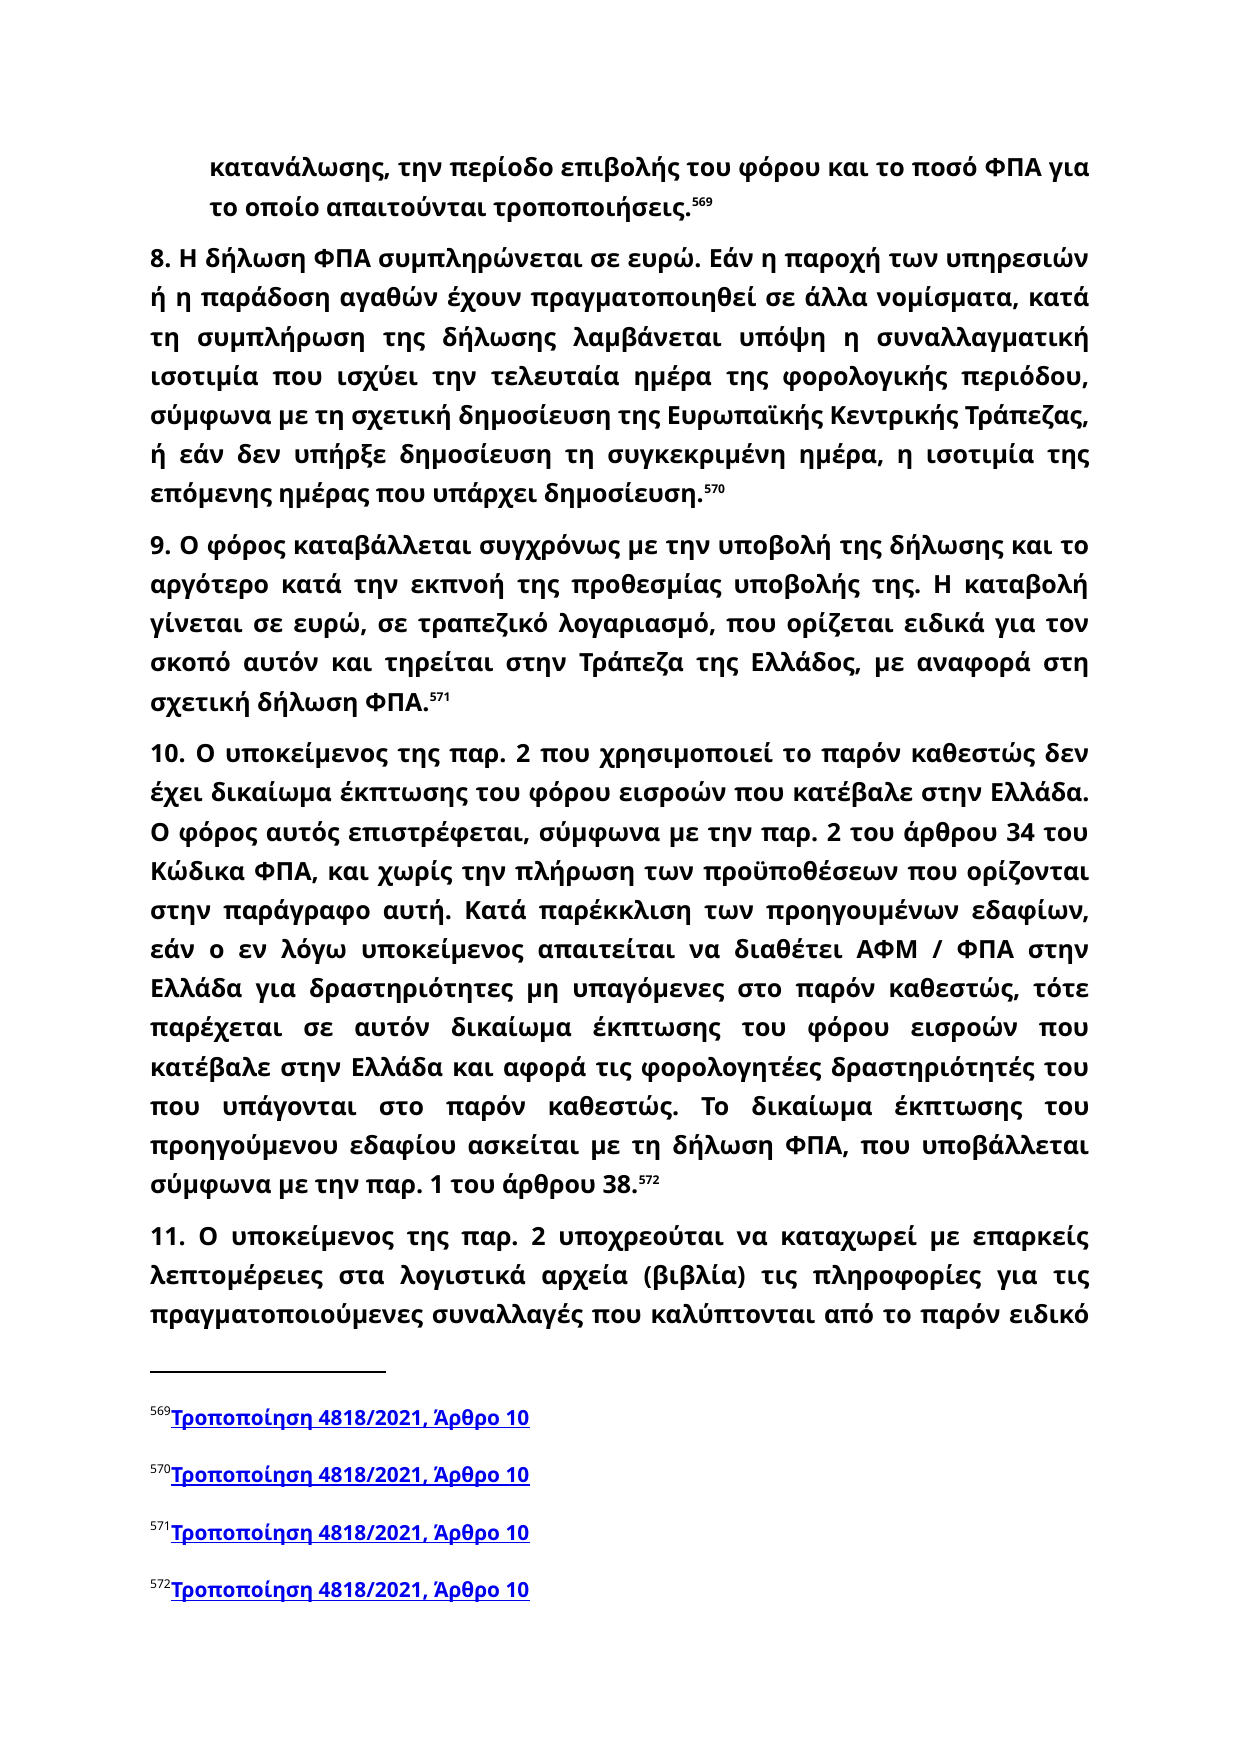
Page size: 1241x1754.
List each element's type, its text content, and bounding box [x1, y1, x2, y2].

text 11. Ο υποκείμενος της παρ. 2 υποχρεούται να καταχωρεί με επαρκείς λεπτομέρειες στα λογιστικά αρχεία (βιβλία) τις πληροφορίες για τις πραγματοποιούμενες συναλλαγές που καλύπτονται από το παρόν ειδικό [150, 1218, 1090, 1331]
list κατανάλωσης, την περίοδο επιβολής του φόρου και το ποσό ΦΠΑ για το οποίο απαιτούνται τροποποιήσεις. [150, 150, 1090, 223]
text 9. Ο φόρος καταβάλλεται συγχρόνως με την υποβολή της δήλωσης και το αργότερο κατά την εκπνοή της προθεσμίας υποβολής της. Η καταβολή γίνεται σε ευρώ, σε τραπεζικό λογαριασμό, που ορίζεται ειδικά για τον σκοπό αυτόν και τηρείται στην Τράπεζα της Ελλάδος, με αναφορά στη σχετική δήλωση ΦΠΑ. [150, 527, 1090, 718]
text Τροποποίηση 4818/2021, Άρθρο 10 [150, 1403, 1090, 1431]
text Τροποποίηση 4818/2021, Άρθρο 10 [150, 1576, 1090, 1604]
text Τροποποίηση 4818/2021, Άρθρο 10 [150, 1460, 1090, 1489]
text 8. Η δήλωση ΦΠΑ συμπληρώνεται σε ευρώ. Εάν η παροχή των υπηρεσιών ή η παράδοση αγαθών έχουν πραγματοποιηθεί σε άλλα νομίσματα, κατά τη συμπλήρωση της δήλωσης λαμβάνεται υπόψη η συναλλαγματική ισοτιμία που ισχύει την τελευταία ημέρα της φορολογικής περιόδου, σύμφωνα με τη σχετική δημοσίευση της Ευρωπαϊκής Κεντρικής Τράπεζας, ή εάν δεν υπήρξε δημοσίευση τη συγκεκριμένη ημέρα, η ισοτιμία της επόμενης ημέρας που υπάρχει δημοσίευση. [150, 241, 1090, 510]
text 10. Ο υποκείμενος της παρ. 2 που χρησιμοποιεί το παρόν καθεστώς δεν έχει δικαίωμα έκπτωσης του φόρου εισροών που κατέβαλε στην Ελλάδα. Ο φόρος αυτός επιστρέφεται, σύμφωνα με την παρ. 2 του άρθρου 34 του Κώδικα ΦΠΑ, και χωρίς την πλήρωση των προϋποθέσεων που ορίζονται στην παράγραφο αυτή. Κατά παρέκκλιση των προηγουμένων εδαφίων, εάν ο εν λόγω υποκείμενος απαιτείται να διαθέτει ΑΦΜ / ΦΠΑ στην Ελλάδα για δραστηριότητες μη υπαγόμενες στο παρόν καθεστώς, τότε παρέχεται σε αυτόν δικαίωμα έκπτωσης του φόρου εισροών που κατέβαλε στην Ελλάδα και αφορά τις φορολογητέες δραστηριότητές του που υπάγονται στο παρόν καθεστώς. Το δικαίωμα έκπτωσης του προηγούμενου εδαφίου ασκείται με τη δήλωση ΦΠΑ, που υποβάλλεται σύμφωνα με την παρ. 1 του άρθρου 38. [150, 736, 1090, 1201]
text Τροποποίηση 4818/2021, Άρθρο 10 [150, 1518, 1090, 1546]
